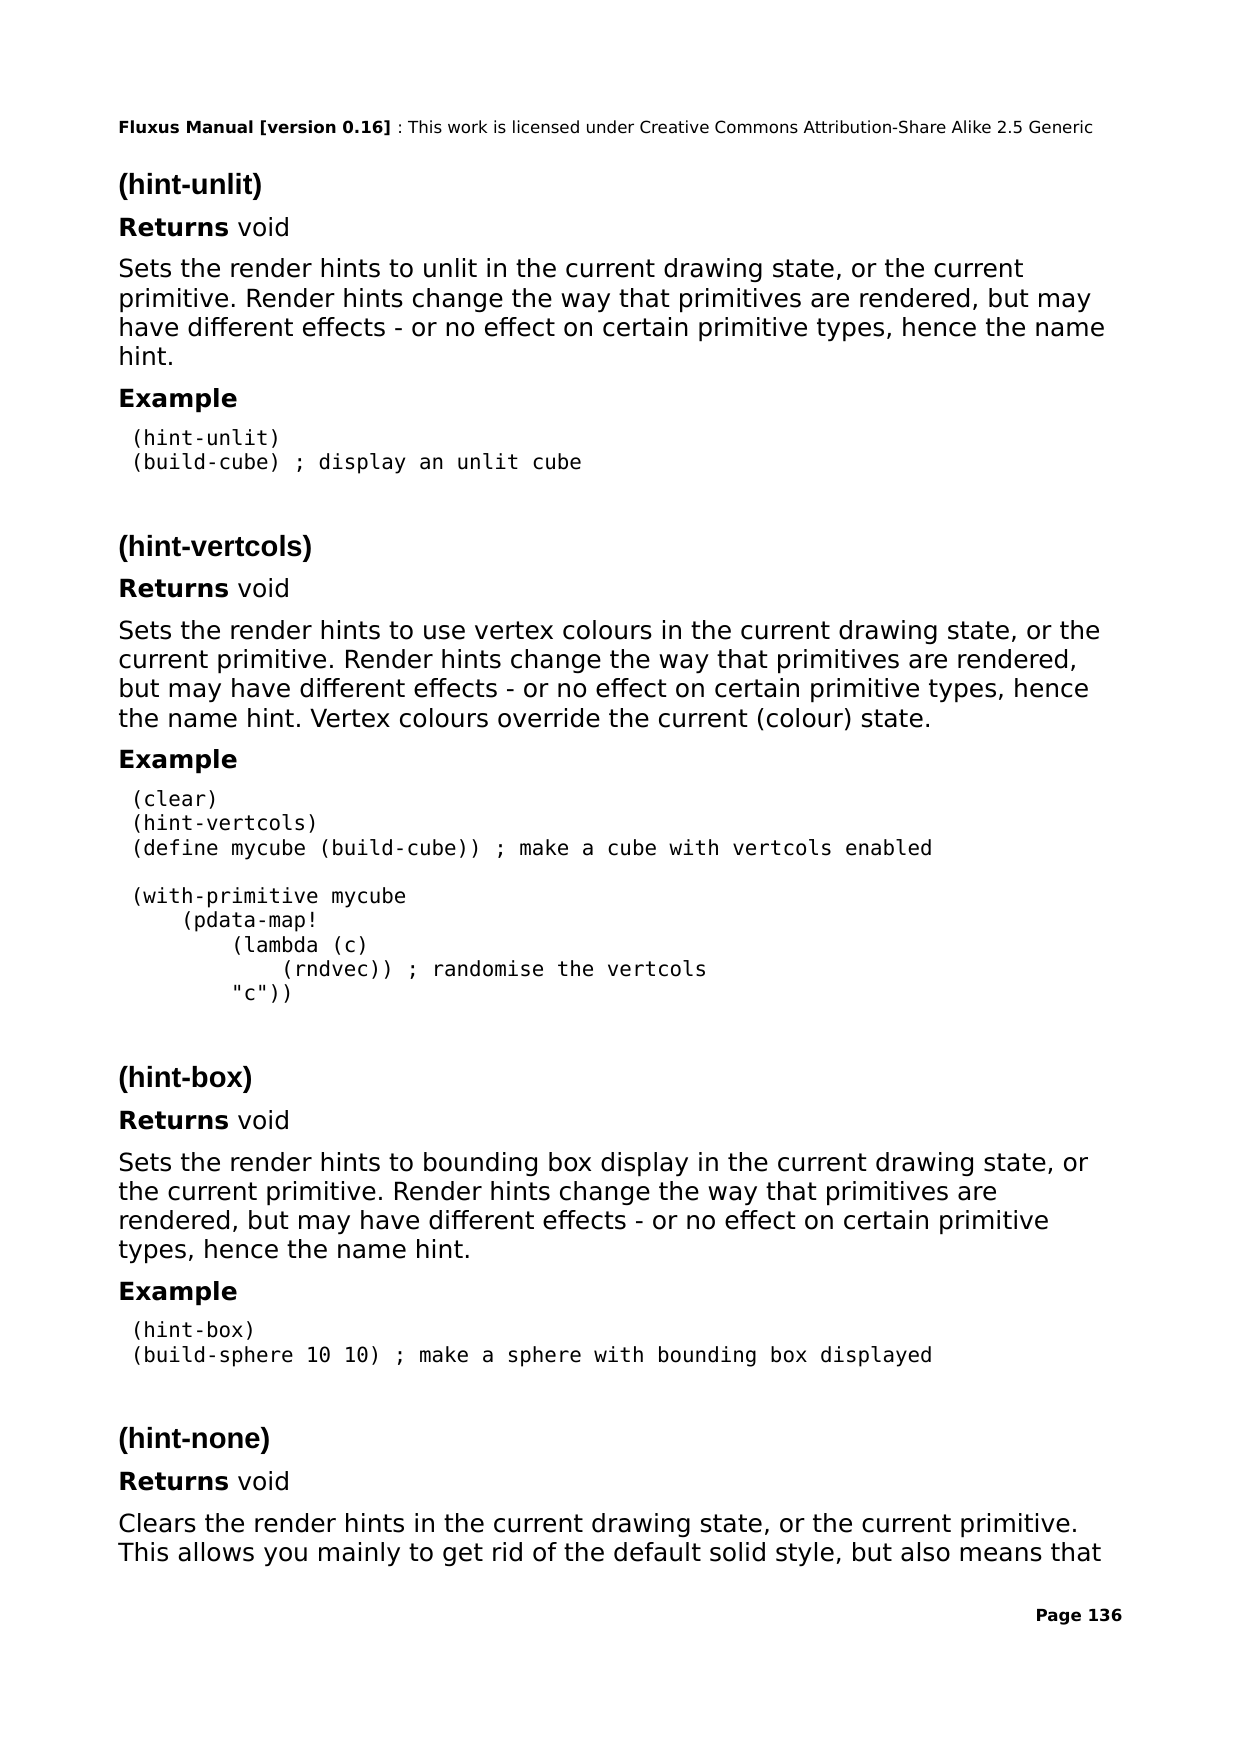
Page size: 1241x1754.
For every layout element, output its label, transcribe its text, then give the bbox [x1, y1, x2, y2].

text (hint-box) [118, 1318, 1122, 1343]
text Clears the render hints in the current drawing state, or the current primitive. This allows you mainly to get rid of the default solid style, but also means that [118, 1509, 1122, 1568]
text (lambda (c) [118, 933, 1122, 957]
text Example [118, 745, 1122, 774]
text (hint-vertcols) [118, 811, 1122, 836]
text Returns void [118, 213, 1122, 242]
text Returns void [118, 574, 1122, 604]
text Example [118, 384, 1122, 413]
text Sets the render hints to use vertex colours in the current drawing state, or the current primitive. Render hints change the way that primitives are rendered, but may have different effects - or no effect on certain primitive types, hence the name hint. Vertex colours override the current (colour) state. [118, 616, 1122, 733]
text Returns void [118, 1106, 1122, 1135]
text (rndvec)) ; randomise the vertcols [118, 957, 1122, 981]
text (pdata-map! [118, 908, 1122, 933]
subtitle (hint-vertcols) [118, 528, 1122, 562]
text Sets the render hints to unlit in the current drawing state, or the current primitive. Render hints change the way that primitives are rendered, but may have different effects - or no effect on certain primitive types, hence the name hint. [118, 255, 1122, 371]
text (build-sphere 10 10) ; make a sphere with bounding box displayed [118, 1343, 1122, 1367]
text (clear) [118, 787, 1122, 811]
text "c")) [118, 981, 1122, 1006]
text Returns void [118, 1468, 1122, 1497]
text (build-cube) ; display an unlit cube [118, 450, 1122, 474]
text Sets the render hints to bounding box display in the current drawing state, or the current primitive. Render hints change the way that primitives are rendered, but may have different effects - or no effect on certain primitive types, hence the name hint. [118, 1148, 1122, 1264]
text (define mycube (build-cube)) ; make a cube with vertcols enabled [118, 836, 1122, 860]
text Example [118, 1277, 1122, 1306]
text (hint-unlit) [118, 426, 1122, 450]
subtitle (hint-none) [118, 1422, 1122, 1455]
subtitle (hint-box) [118, 1060, 1122, 1093]
subtitle (hint-unlit) [118, 167, 1122, 201]
text (with-primitive mycube [118, 884, 1122, 908]
